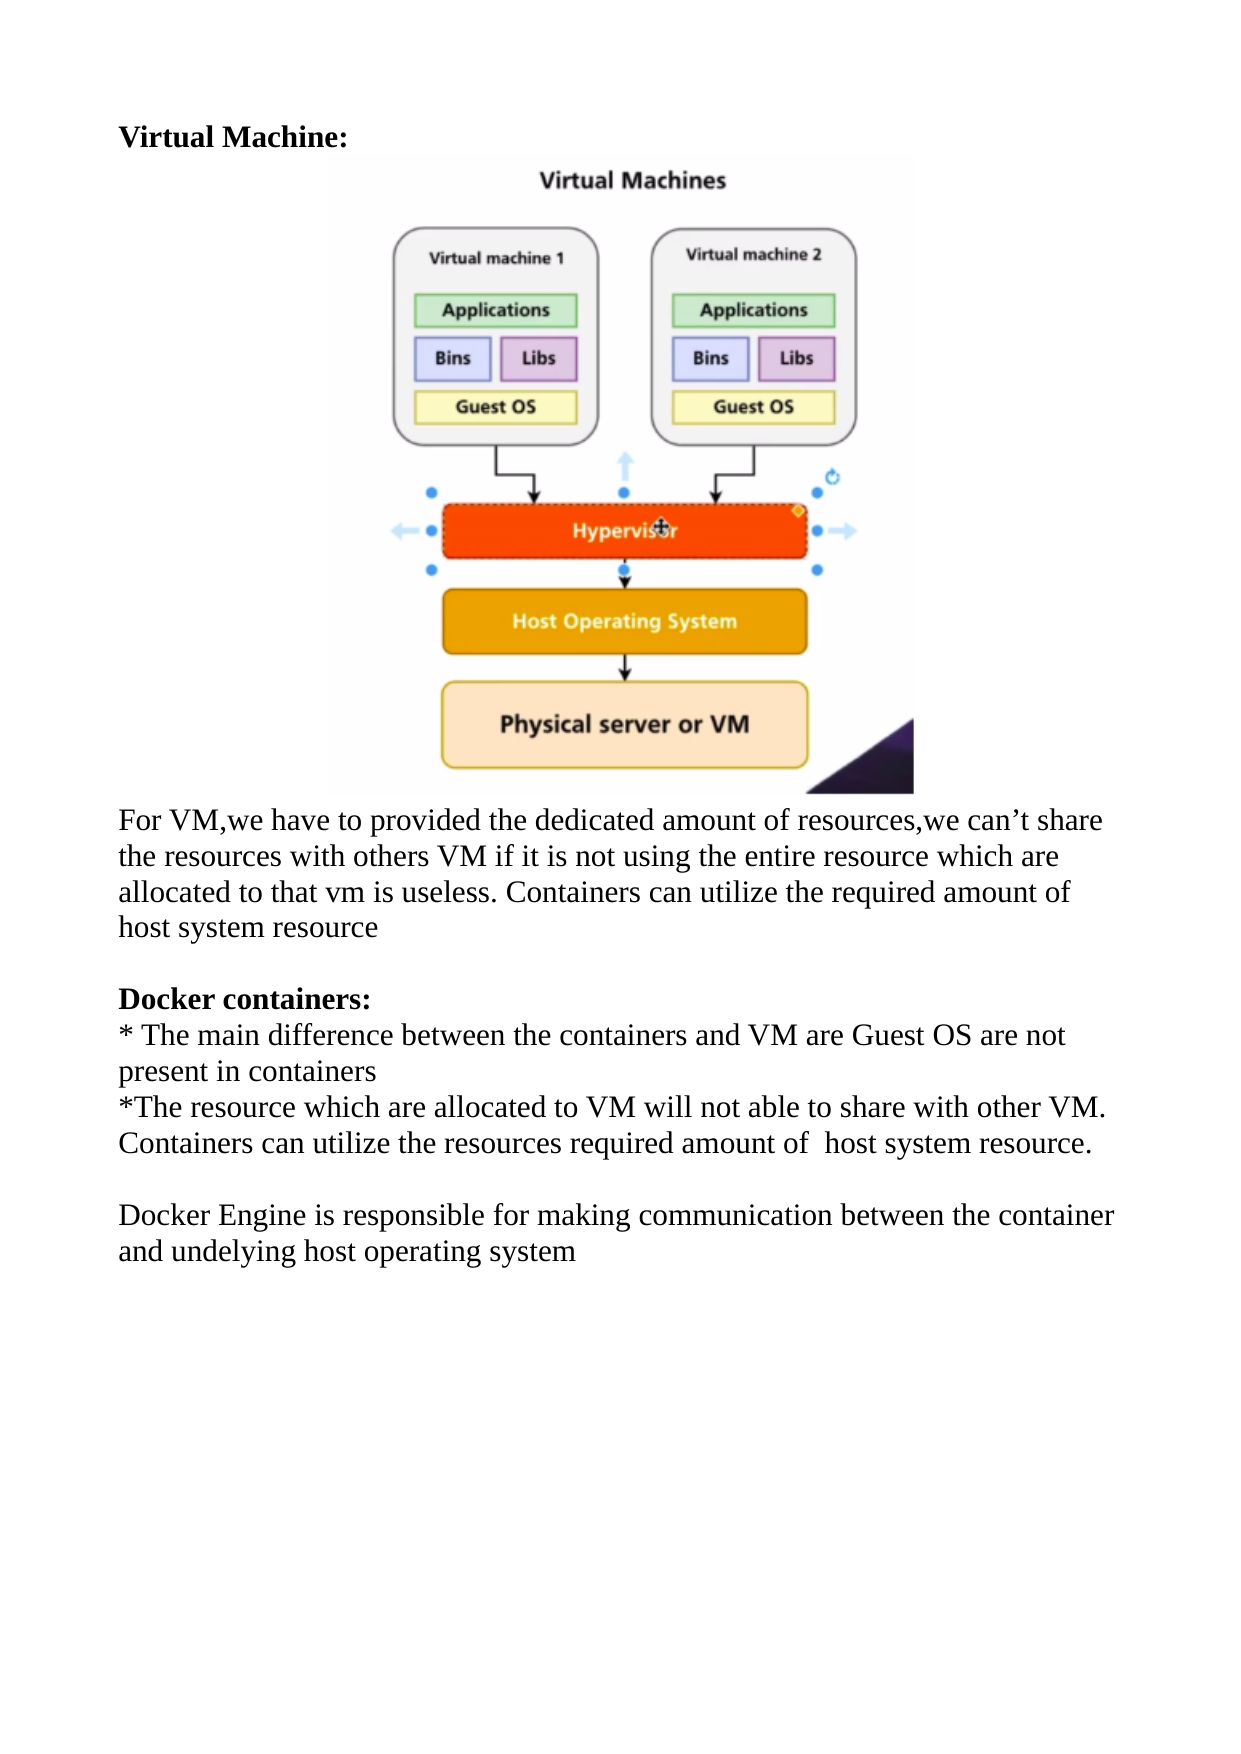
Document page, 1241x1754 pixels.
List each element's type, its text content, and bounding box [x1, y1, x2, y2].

text * The main difference between the containers and VM are Guest OS are not present in containers [118, 1017, 1122, 1088]
text Containers can utilize the resources required amount of host system resource. [118, 1124, 1122, 1160]
text Docker containers: [118, 981, 1122, 1017]
text *The resource which are allocated to VM will not able to share with other VM. [118, 1088, 1122, 1124]
text Virtual Machine: [118, 118, 1122, 154]
text Docker Engine is responsible for making communication between the container and undelying host operating system [118, 1196, 1122, 1268]
text For VM,we have to provided the dedicated amount of resources,we can’t share the resources with others VM if it is not using the entire resource which are allocated to that vm is useless. Containers can utilize the required amount of host system resource [118, 801, 1122, 945]
picture [326, 154, 914, 799]
